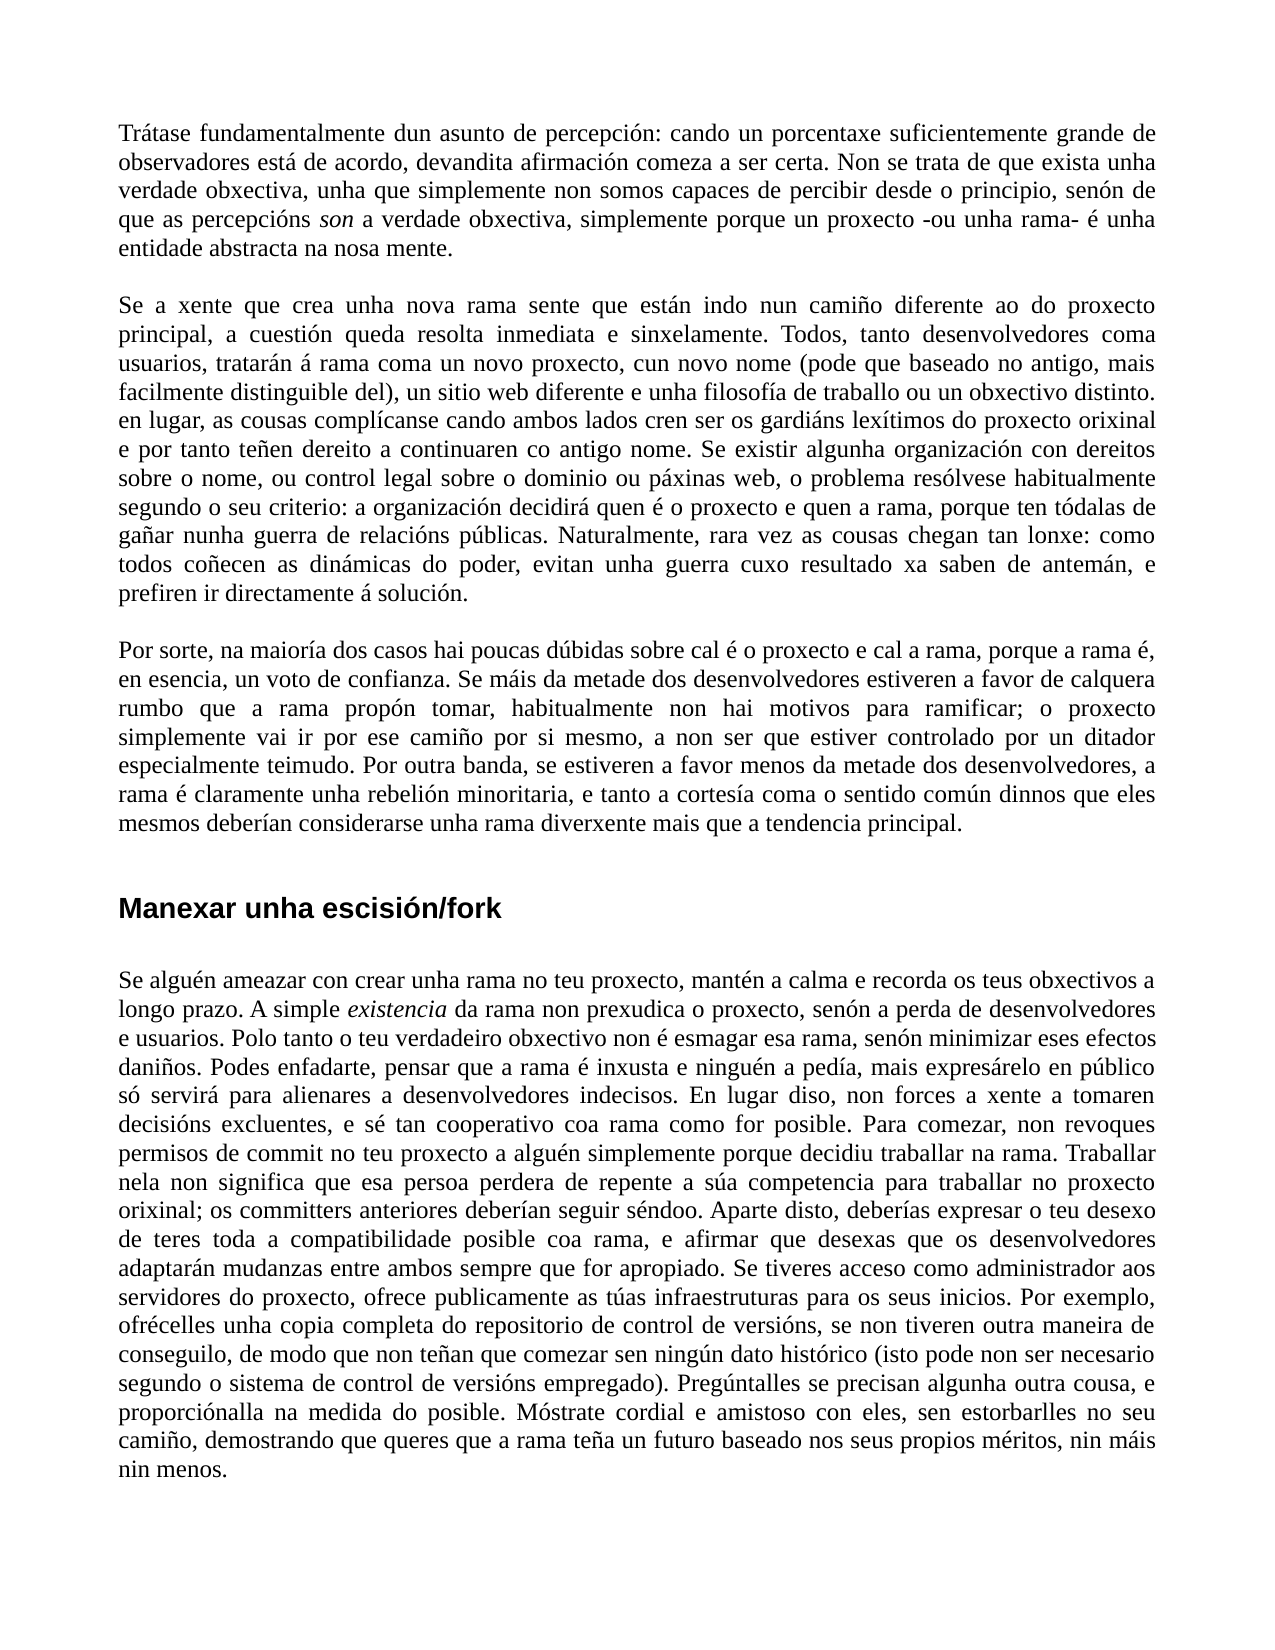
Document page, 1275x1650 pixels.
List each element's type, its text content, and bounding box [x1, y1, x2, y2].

text Trátase fundamentalmente dun asunto de percepción: cando un porcentaxe suficientemente grande de observadores está de acordo, devandita afirmación comeza a ser certa. Non se trata de que exista unha verdade obxectiva, unha que simplemente non somos capaces de percibir desde o principio, senón de que as percepcións son a verdade obxectiva, simplemente porque un proxecto -ou unha rama- é unha entidade abstracta na nosa mente. [118, 118, 1157, 262]
subtitle Manexar unha escisión/fork [118, 891, 1157, 924]
text Se a xente que crea unha nova rama sente que están indo nun camiño diferente ao do proxecto principal, a cuestión queda resolta inmediata e sinxelamente. Todos, tanto desenvolvedores coma usuarios, tratarán á rama coma un novo proxecto, cun novo nome (pode que baseado no antigo, mais facilmente distinguible del), un sitio web diferente e unha filosofía de traballo ou un obxectivo distinto. en lugar, as cousas complícanse cando ambos lados cren ser os gardiáns lexítimos do proxecto orixinal e por tanto teñen dereito a continuaren co antigo nome. Se existir algunha organización con dereitos sobre o nome, ou control legal sobre o dominio ou páxinas web, o problema resólvese habitualmente segundo o seu criterio: a organización decidirá quen é o proxecto e quen a rama, porque ten tódalas de gañar nunha guerra de relacións públicas. Naturalmente, rara vez as cousas chegan tan lonxe: como todos coñecen as dinámicas do poder, evitan unha guerra cuxo resultado xa saben de antemán, e prefiren ir directamente á solución. [118, 291, 1157, 607]
text Se alguén ameazar con crear unha rama no teu proxecto, mantén a calma e recorda os teus obxectivos a longo prazo. A simple existencia da rama non prexudica o proxecto, senón a perda de desenvolvedores e usuarios. Polo tanto o teu verdadeiro obxectivo non é esmagar esa rama, senón minimizar eses efectos daniños. Podes enfadarte, pensar que a rama é inxusta e ninguén a pedía, mais expresárelo en público só servirá para alienares a desenvolvedores indecisos. En lugar diso, non forces a xente a tomaren decisións excluentes, e sé tan cooperativo coa rama como for posible. Para comezar, non revoques permisos de commit no teu proxecto a alguén simplemente porque decidiu traballar na rama. Traballar nela non significa que esa persoa perdera de repente a súa competencia para traballar no proxecto orixinal; os committers anteriores deberían seguir séndoo. Aparte disto, deberías expresar o teu desexo de teres toda a compatibilidade posible coa rama, e afirmar que desexas que os desenvolvedores adaptarán mudanzas entre ambos sempre que for apropiado. Se tiveres acceso como administrador aos servidores do proxecto, ofrece publicamente as túas infraestruturas para os seus inicios. Por exemplo, ofrécelles unha copia completa do repositorio de control de versións, se non tiveren outra maneira de conseguilo, de modo que non teñan que comezar sen ningún dato histórico (isto pode non ser necesario segundo o sistema de control de versións empregado). Pregúntalles se precisan algunha outra cousa, e proporciónalla na medida do posible. Móstrate cordial e amistoso con eles, sen estorbarlles no seu camiño, demostrando que queres que a rama teña un futuro baseado nos seus propios méritos, nin máis nin menos. [118, 965, 1157, 1483]
text Por sorte, na maioría dos casos hai poucas dúbidas sobre cal é o proxecto e cal a rama, porque a rama é, en esencia, un voto de confianza. Se máis da metade dos desenvolvedores estiveren a favor de calquera rumbo que a rama propón tomar, habitualmente non hai motivos para ramificar; o proxecto simplemente vai ir por ese camiño por si mesmo, a non ser que estiver controlado por un ditador especialmente teimudo. Por outra banda, se estiveren a favor menos da metade dos desenvolvedores, a rama é claramente unha rebelión minoritaria, e tanto a cortesía coma o sentido común dinnos que eles mesmos deberían considerarse unha rama diverxente mais que a tendencia principal. [118, 636, 1157, 837]
